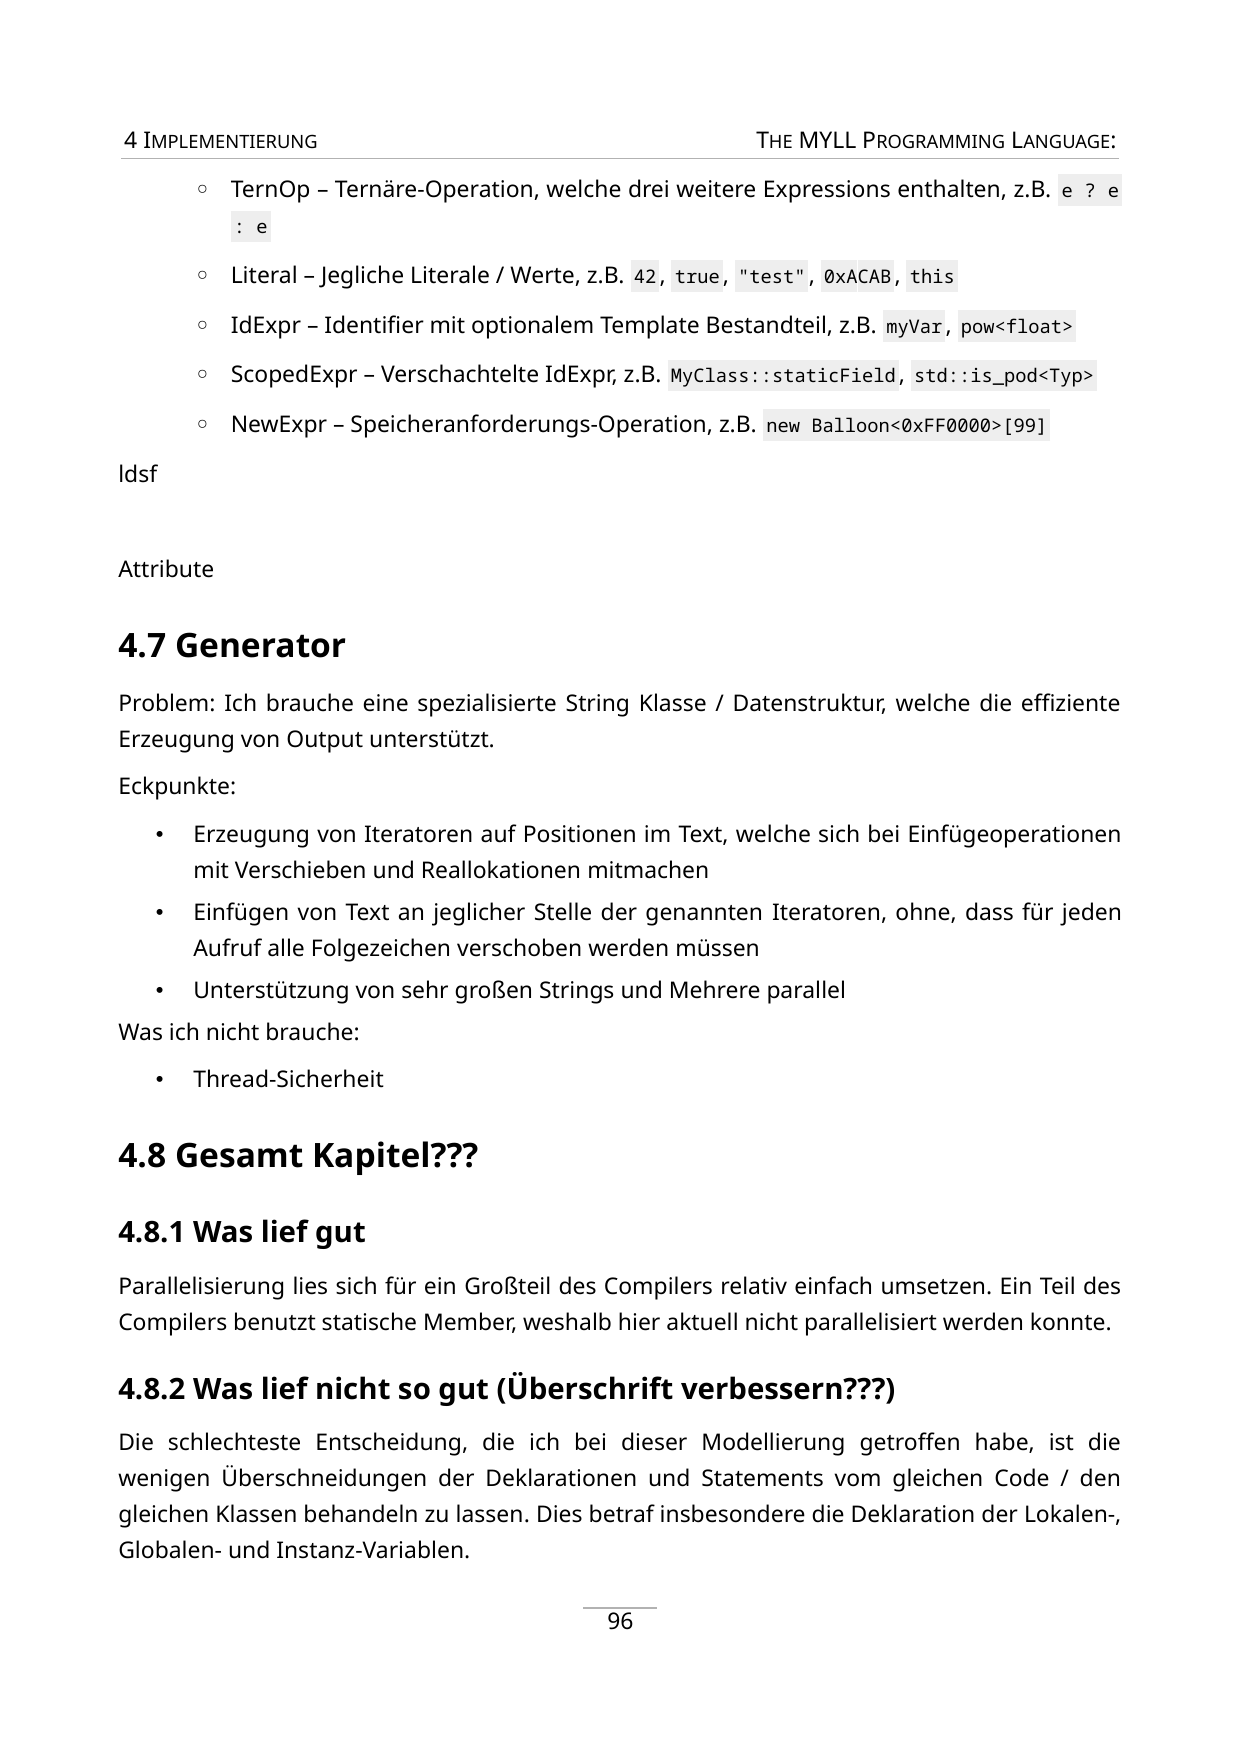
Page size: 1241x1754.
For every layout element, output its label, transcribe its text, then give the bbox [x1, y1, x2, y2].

subtitle Gesamt Kapitel??? [118, 1132, 1122, 1177]
list Erzeugung von Iteratoren auf Positionen im Text, welche sich bei Einfügeoperationen mit Verschieben und Reallokationen mitmachen [156, 818, 1122, 885]
subtitle Was lief gut [118, 1211, 1122, 1251]
list Unterstützung von sehr großen Strings und Mehrere parallel [156, 973, 1122, 1005]
text Was ich nicht brauche: [118, 1015, 1122, 1047]
subtitle Generator [118, 622, 1122, 667]
list ScopedExpr – Verschachtelte IdExpr, z.B. MyClass::staticField, std::is_pod<Typ> [193, 358, 1122, 391]
list IdExpr – Identifier mit optionalem Template Bestandteil, z.B. myVar, pow<float> [193, 308, 1122, 342]
text Eckpunkte: [118, 770, 1122, 801]
list Literal – Jegliche Literale / Werte, z.B. 42, true, "test", 0xACAB, this [193, 259, 1122, 292]
list Einfügen von Text an jeglicher Stelle der genannten Iteratoren, ohne, dass für jeden Aufruf alle Folgezeichen verschoben werden müssen [156, 896, 1122, 963]
text ldsf [118, 458, 1122, 489]
text Problem: Ich brauche eine spezialisierte String Klasse / Datenstruktur, welche die effiziente Erzeugung von Output unterstützt. [118, 687, 1122, 754]
subtitle Was lief nicht so gut (Überschrift verbessern???) [118, 1368, 1122, 1408]
text Parallelisierung lies sich für ein Großteil des Compilers relativ einfach umsetzen. Ein Teil des Compilers benutzt statische Member, weshalb hier aktuell nicht parallelisiert werden konnte. [118, 1270, 1122, 1337]
text Die schlechteste Entscheidung, die ich bei dieser Modellierung getroffen habe, ist die wenigen Überschneidungen der Deklarationen und Statements vom gleichen Code / den gleichen Klassen behandeln zu lassen. Dies betraf insbesondere die Deklaration der Lokalen-, Globalen- und Instanz-Variablen. [118, 1426, 1122, 1565]
text Attribute [118, 553, 1122, 584]
list NewExpr – Speicheranforderungs-Operation, z.B. new Balloon<0xFF0000>[99] [193, 408, 1122, 441]
list TernOp – Ternäre-Operation, welche drei weitere Expressions enthalten, z.B. e ? e : e [193, 173, 1122, 242]
list Thread-Sicherheit [156, 1063, 1122, 1094]
